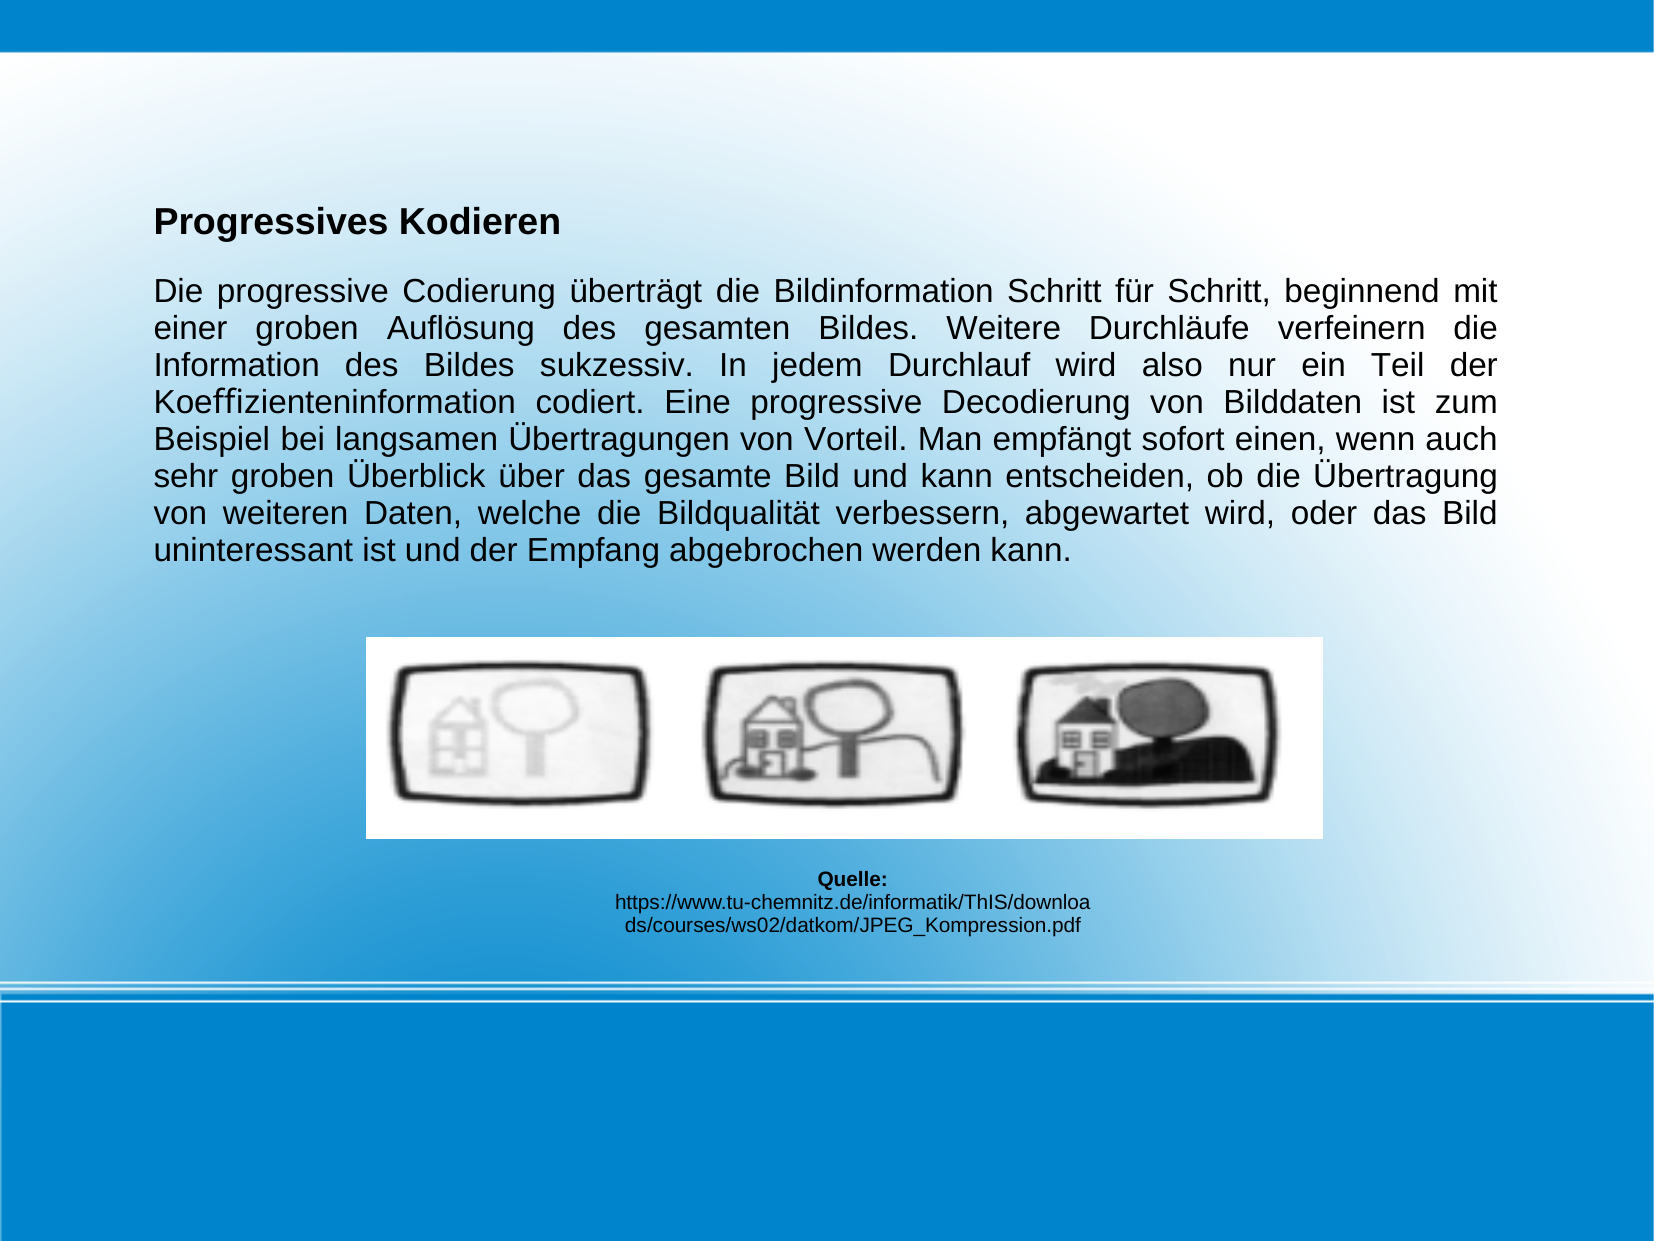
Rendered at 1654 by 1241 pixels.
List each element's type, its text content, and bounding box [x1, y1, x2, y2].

text_box Quelle: https://www.tu-chemnitz.de/informatik/ThIS/downloads/courses/ws02/datkom/JPEG_Kompression.pdf [595, 860, 1111, 945]
picture [0, 52, 1654, 1241]
list Progressives Kodieren Die progressive Codierung überträgt die Bildinformation Schritt für Schritt, beginnend mit einer groben Auflösung des gesamten Bildes. Weitere Durchläufe verfeinern die Information des Bildes sukzessiv. In jedem Durchlauf wird also nur ein Teil der Koeﬃzienteninformation codiert. Eine progressive Decodierung von Bilddaten ist zum Beispiel bei langsamen Übertragungen von Vorteil. Man empfängt sofort einen, wenn auch sehr groben Überblick über das gesamte Bild und kann entscheiden, ob die Übertragung von weiteren Daten, welche die Bildqualität verbessern, abgewartet wird, oder das Bild uninteressant ist und der Empfang abgebrochen werden kann. [82, 200, 1501, 810]
